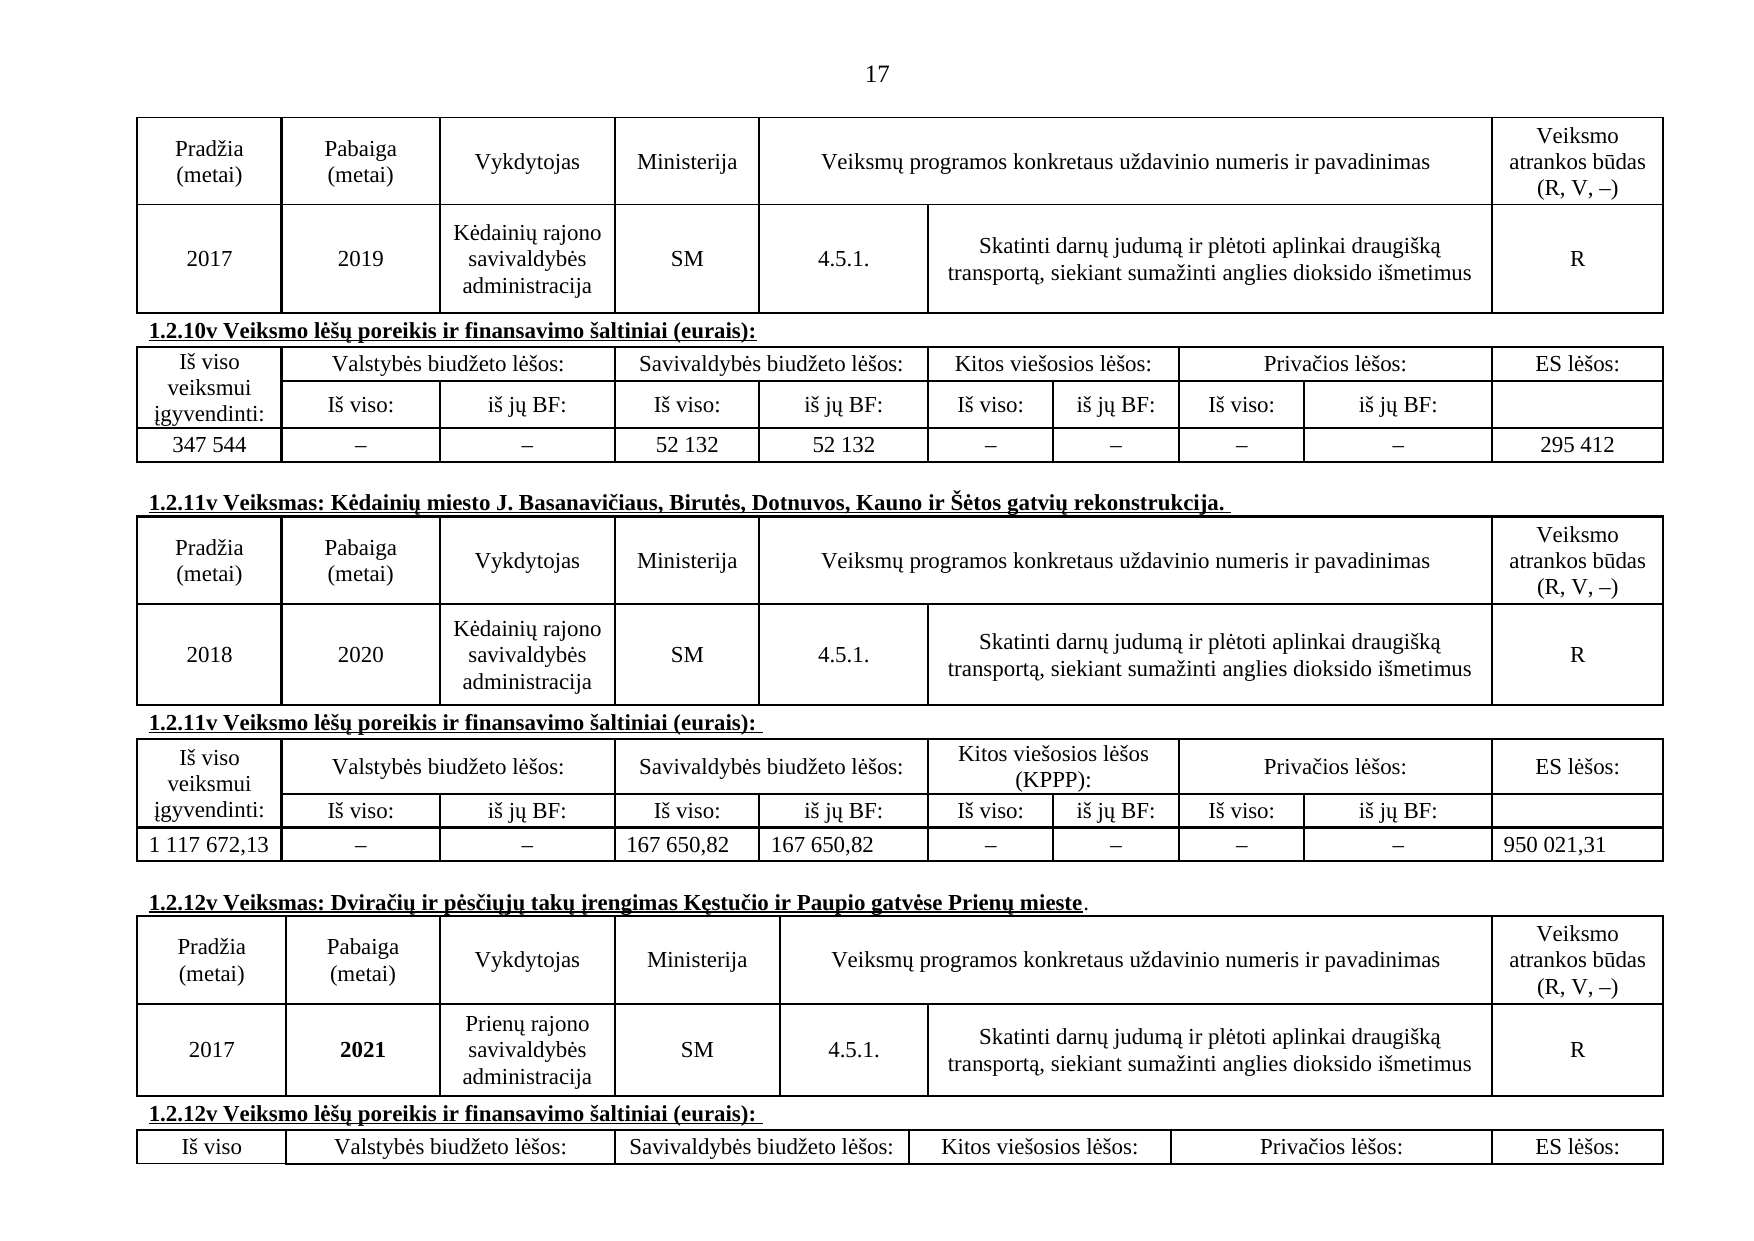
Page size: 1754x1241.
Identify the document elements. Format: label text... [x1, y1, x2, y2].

table_cell Iš viso: [1180, 795, 1303, 826]
table_cell iš jų BF: [1054, 382, 1178, 427]
table_cell Valstybės biudžeto lėšos: [283, 348, 614, 379]
table_cell [1663, 461, 1692, 515]
table_cell [1664, 826, 1692, 860]
table_cell iš jų BF: [1054, 795, 1178, 826]
table_cell [1663, 1095, 1692, 1129]
table_cell Iš viso: [616, 382, 758, 427]
table_cell [1664, 204, 1692, 312]
table_cell Vykdytojas [441, 118, 614, 204]
table_cell Pradžia (metai) [138, 518, 280, 603]
table_cell [1663, 704, 1692, 738]
table_cell Ministerija [616, 518, 758, 603]
table_cell [128, 427, 136, 461]
table_cell – [929, 829, 1052, 860]
table_cell [128, 312, 137, 346]
table_cell ES lėšos: [1493, 740, 1662, 793]
table_cell 52 132 [616, 429, 758, 461]
table_cell 2018 [138, 605, 280, 704]
table_cell Veiksmų programos konkretaus uždavinio numeris ir pavadinimas [760, 118, 1491, 204]
table_cell [1493, 382, 1662, 427]
table_cell Skatinti darnų judumą ir plėtoti aplinkai draugišką transportą, siekiant sumažinti anglies dioksido išmetimus [929, 205, 1491, 312]
table_cell SM [616, 1005, 779, 1095]
table_cell [1664, 427, 1692, 461]
table_cell Savivaldybės biudžeto lėšos: [616, 740, 927, 793]
table_cell Veiksmo atrankos būdas (R, V, –) [1493, 518, 1662, 603]
table_cell 2017 [138, 1005, 285, 1095]
table_cell 1.2.12v Veiksmas: Dviračių ir pėsčiųjų takų įrengimas Kęstučio ir Paupio gatvėse Prienų mieste. [137, 862, 1663, 915]
table_cell iš jų BF: [760, 382, 927, 427]
table_cell 52 132 [760, 429, 927, 461]
table_cell Kitos viešosios lėšos: [929, 348, 1178, 379]
table_cell – [283, 829, 439, 860]
table_cell Iš viso: [929, 795, 1052, 826]
table_cell Iš viso [138, 1131, 285, 1162]
table_cell Pabaiga (metai) [287, 917, 439, 1002]
table_cell 1.2.12v Veiksmo lėšų poreikis ir finansavimo šaltiniai (eurais): [137, 1097, 1663, 1129]
table_cell R [1493, 1005, 1662, 1095]
table_cell iš jų BF: [1305, 795, 1491, 826]
table_cell Kitos viešosios lėšos (KPPP): [929, 740, 1178, 793]
table_cell [128, 826, 136, 860]
table_cell [1493, 795, 1662, 826]
table_cell – [441, 829, 614, 860]
table_cell ES lėšos: [1493, 1131, 1662, 1162]
table_cell – [1305, 829, 1491, 860]
table_cell [1664, 793, 1692, 826]
table_cell – [929, 429, 1052, 461]
table_cell [128, 793, 136, 826]
table_cell Ministerija [616, 917, 779, 1002]
table_cell Kėdainių rajono savivaldybės administracija [441, 205, 614, 312]
table_cell Valstybės biudžeto lėšos: [283, 740, 614, 793]
table_cell [1664, 117, 1692, 204]
table_cell 2019 [283, 205, 439, 312]
table_cell [128, 461, 137, 515]
table_cell R [1493, 205, 1662, 312]
table_cell Valstybės biudžeto lėšos: [287, 1131, 614, 1162]
table_cell [128, 603, 136, 704]
table_cell [128, 915, 136, 1002]
table_cell iš jų BF: [760, 795, 927, 826]
table_cell [1664, 603, 1692, 704]
table_cell Pradžia (metai) [138, 917, 285, 1002]
table_cell [1664, 915, 1692, 1002]
table_cell SM [616, 605, 758, 704]
table_cell Kitos viešosios lėšos: [910, 1131, 1170, 1162]
table_cell Savivaldybės biudžeto lėšos: [616, 1131, 908, 1162]
table_cell iš jų BF: [1305, 382, 1491, 427]
table_cell Savivaldybės biudžeto lėšos: [616, 348, 927, 379]
table_cell Pradžia (metai) [138, 118, 280, 204]
table_cell 1.2.10v Veiksmo lėšų poreikis ir finansavimo šaltiniai (eurais): [137, 314, 1663, 346]
table_cell 1 117 672,13 [138, 829, 280, 860]
table_cell Vykdytojas [441, 518, 614, 603]
table_cell [1664, 380, 1692, 427]
table_cell 167 650,82 [760, 829, 927, 860]
table_cell – [283, 429, 439, 461]
table_cell [128, 117, 136, 204]
table_cell [1663, 860, 1692, 915]
table_cell Privačios lėšos: [1180, 740, 1491, 793]
table_cell [1664, 1129, 1692, 1162]
table_cell 4.5.1. [760, 205, 927, 312]
table_cell 950 021,31 [1493, 829, 1662, 860]
table_cell – [1054, 829, 1178, 860]
table_cell 295 412 [1493, 429, 1662, 461]
table_cell iš jų BF: [441, 795, 614, 826]
table_cell Veiksmų programos konkretaus uždavinio numeris ir pavadinimas [760, 518, 1491, 603]
table_cell 347 544 [138, 429, 280, 461]
table_cell 167 650,82 [616, 829, 758, 860]
table_cell Prienų rajono savivaldybės administracija [441, 1005, 614, 1095]
table_cell 2021 [287, 1005, 439, 1095]
table_cell – [1305, 429, 1491, 461]
table_cell Vykdytojas [441, 917, 614, 1002]
table_cell Pabaiga (metai) [283, 518, 439, 603]
table_cell Iš viso: [616, 795, 758, 826]
table_cell [1664, 738, 1692, 793]
table_cell 1.2.11v Veiksmo lėšų poreikis ir finansavimo šaltiniai (eurais): [137, 706, 1663, 738]
table_cell 4.5.1. [781, 1005, 927, 1095]
table_cell [128, 1129, 136, 1162]
table_cell 2020 [283, 605, 439, 704]
table_cell Kėdainių rajono savivaldybės administracija [441, 605, 614, 704]
table_cell [128, 380, 136, 427]
table_cell ES lėšos: [1493, 348, 1662, 379]
table_cell Ministerija [616, 118, 758, 204]
table_cell Veiksmo atrankos būdas (R, V, –) [1493, 118, 1662, 204]
table_cell iš jų BF: [441, 382, 614, 427]
table_cell [1664, 515, 1692, 603]
table_cell Iš viso: [1180, 382, 1303, 427]
table_cell Iš viso: [283, 795, 439, 826]
table_cell [1663, 312, 1692, 346]
table_cell [128, 204, 136, 312]
table_cell [128, 704, 137, 738]
table_cell Privačios lėšos: [1180, 348, 1491, 379]
table_cell SM [616, 205, 758, 312]
table_cell R [1493, 605, 1662, 704]
table_cell [128, 515, 136, 603]
table_cell Iš viso: [929, 382, 1052, 427]
table_cell Skatinti darnų judumą ir plėtoti aplinkai draugišką transportą, siekiant sumažinti anglies dioksido išmetimus [929, 605, 1491, 704]
table_cell Privačios lėšos: [1172, 1131, 1491, 1162]
table_cell [1664, 1003, 1692, 1095]
table_cell Skatinti darnų judumą ir plėtoti aplinkai draugišką transportą, siekiant sumažinti anglies dioksido išmetimus [929, 1005, 1491, 1095]
table_cell [128, 1003, 136, 1095]
table_cell Iš viso: [283, 382, 439, 427]
table_cell Pabaiga (metai) [283, 118, 439, 204]
table_cell [128, 860, 137, 915]
table_cell Veiksmo atrankos būdas (R, V, –) [1493, 917, 1662, 1002]
table_cell 1.2.11v Veiksmas: Kėdainių miesto J. Basanavičiaus, Birutės, Dotnuvos, Kauno ir Šėtos gatvių rekonstrukcija. [137, 463, 1663, 515]
table_cell – [1180, 829, 1303, 860]
table_cell 4.5.1. [760, 605, 927, 704]
table_cell [128, 1095, 137, 1129]
table_cell – [1054, 429, 1178, 461]
table_cell Iš viso veiksmui įgyvendinti: [138, 740, 280, 826]
table_cell [1664, 346, 1692, 379]
table_cell Iš viso veiksmui įgyvendinti: [138, 348, 280, 427]
table_cell Veiksmų programos konkretaus uždavinio numeris ir pavadinimas [781, 917, 1491, 1002]
table_cell – [1180, 429, 1303, 461]
table_cell [128, 738, 136, 793]
table_cell [128, 346, 136, 379]
table_cell 2017 [138, 205, 280, 312]
table_cell – [441, 429, 614, 461]
